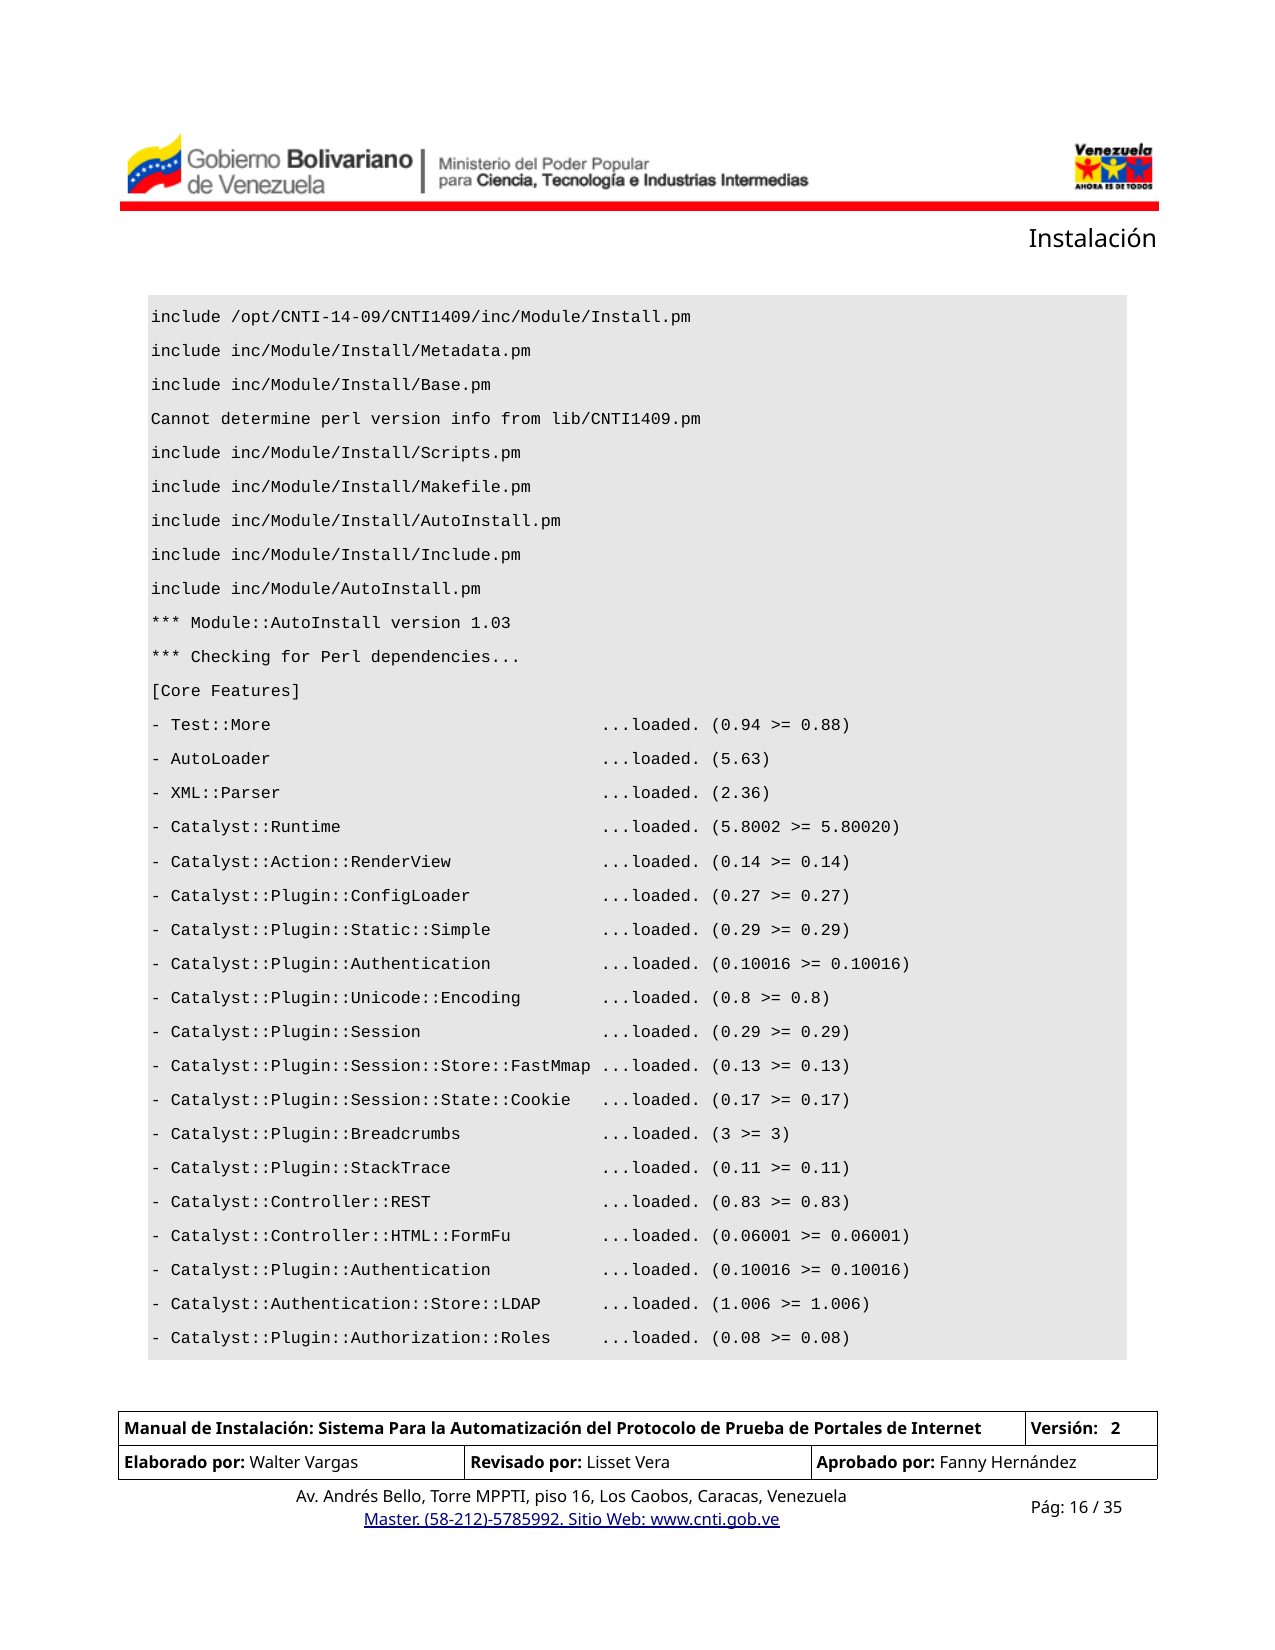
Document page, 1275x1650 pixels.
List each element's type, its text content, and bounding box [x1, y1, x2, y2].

text - Catalyst::Plugin::Session::Store::FastMmap ...loaded. (0.13 >= 0.13) [148, 1042, 1127, 1076]
text *** Checking for Perl dependencies... [148, 633, 1127, 668]
picture [120, 125, 1159, 211]
text - Catalyst::Plugin::Static::Simple ...loaded. (0.29 >= 0.29) [148, 906, 1127, 940]
text - Catalyst::Plugin::ConfigLoader ...loaded. (0.27 >= 0.27) [148, 872, 1127, 906]
text include /opt/CNTI-14-09/CNTI1409/inc/Module/Install.pm [148, 295, 1127, 327]
text - XML::Parser ...loaded. (2.36) [148, 770, 1127, 804]
text - Catalyst::Plugin::Breadcrumbs ...loaded. (3 >= 3) [148, 1110, 1127, 1144]
text - Catalyst::Plugin::Session::State::Cookie ...loaded. (0.17 >= 0.17) [148, 1076, 1127, 1110]
text - Catalyst::Authentication::Store::LDAP ...loaded. (1.006 >= 1.006) [148, 1281, 1127, 1315]
text - AutoLoader ...loaded. (5.63) [148, 736, 1127, 770]
text - Catalyst::Controller::HTML::FormFu ...loaded. (0.06001 >= 0.06001) [148, 1213, 1127, 1247]
text - Catalyst::Controller::REST ...loaded. (0.83 >= 0.83) [148, 1178, 1127, 1213]
text *** Module::AutoInstall version 1.03 [148, 599, 1127, 633]
text - Catalyst::Plugin::StackTrace ...loaded. (0.11 >= 0.11) [148, 1144, 1127, 1178]
text [Core Features] [148, 668, 1127, 702]
text include inc/Module/Install/Makefile.pm [148, 463, 1127, 497]
text include inc/Module/Install/AutoInstall.pm [148, 497, 1127, 531]
text - Catalyst::Plugin::Unicode::Encoding ...loaded. (0.8 >= 0.8) [148, 974, 1127, 1008]
text - Catalyst::Plugin::Authorization::Roles ...loaded. (0.08 >= 0.08) [148, 1315, 1127, 1352]
text include inc/Module/AutoInstall.pm [148, 565, 1127, 599]
text - Catalyst::Plugin::Session ...loaded. (0.29 >= 0.29) [148, 1008, 1127, 1042]
text - Catalyst::Plugin::Authentication ...loaded. (0.10016 >= 0.10016) [148, 1247, 1127, 1281]
text - Test::More ...loaded. (0.94 >= 0.88) [148, 702, 1127, 736]
text include inc/Module/Install/Scripts.pm [148, 429, 1127, 463]
text - Catalyst::Action::RenderView ...loaded. (0.14 >= 0.14) [148, 838, 1127, 872]
text include inc/Module/Install/Metadata.pm [148, 327, 1127, 361]
text include inc/Module/Install/Include.pm [148, 531, 1127, 565]
text Cannot determine perl version info from lib/CNTI1409.pm [148, 395, 1127, 429]
text include inc/Module/Install/Base.pm [148, 361, 1127, 395]
text - Catalyst::Runtime ...loaded. (5.8002 >= 5.80020) [148, 804, 1127, 838]
text - Catalyst::Plugin::Authentication ...loaded. (0.10016 >= 0.10016) [148, 940, 1127, 974]
